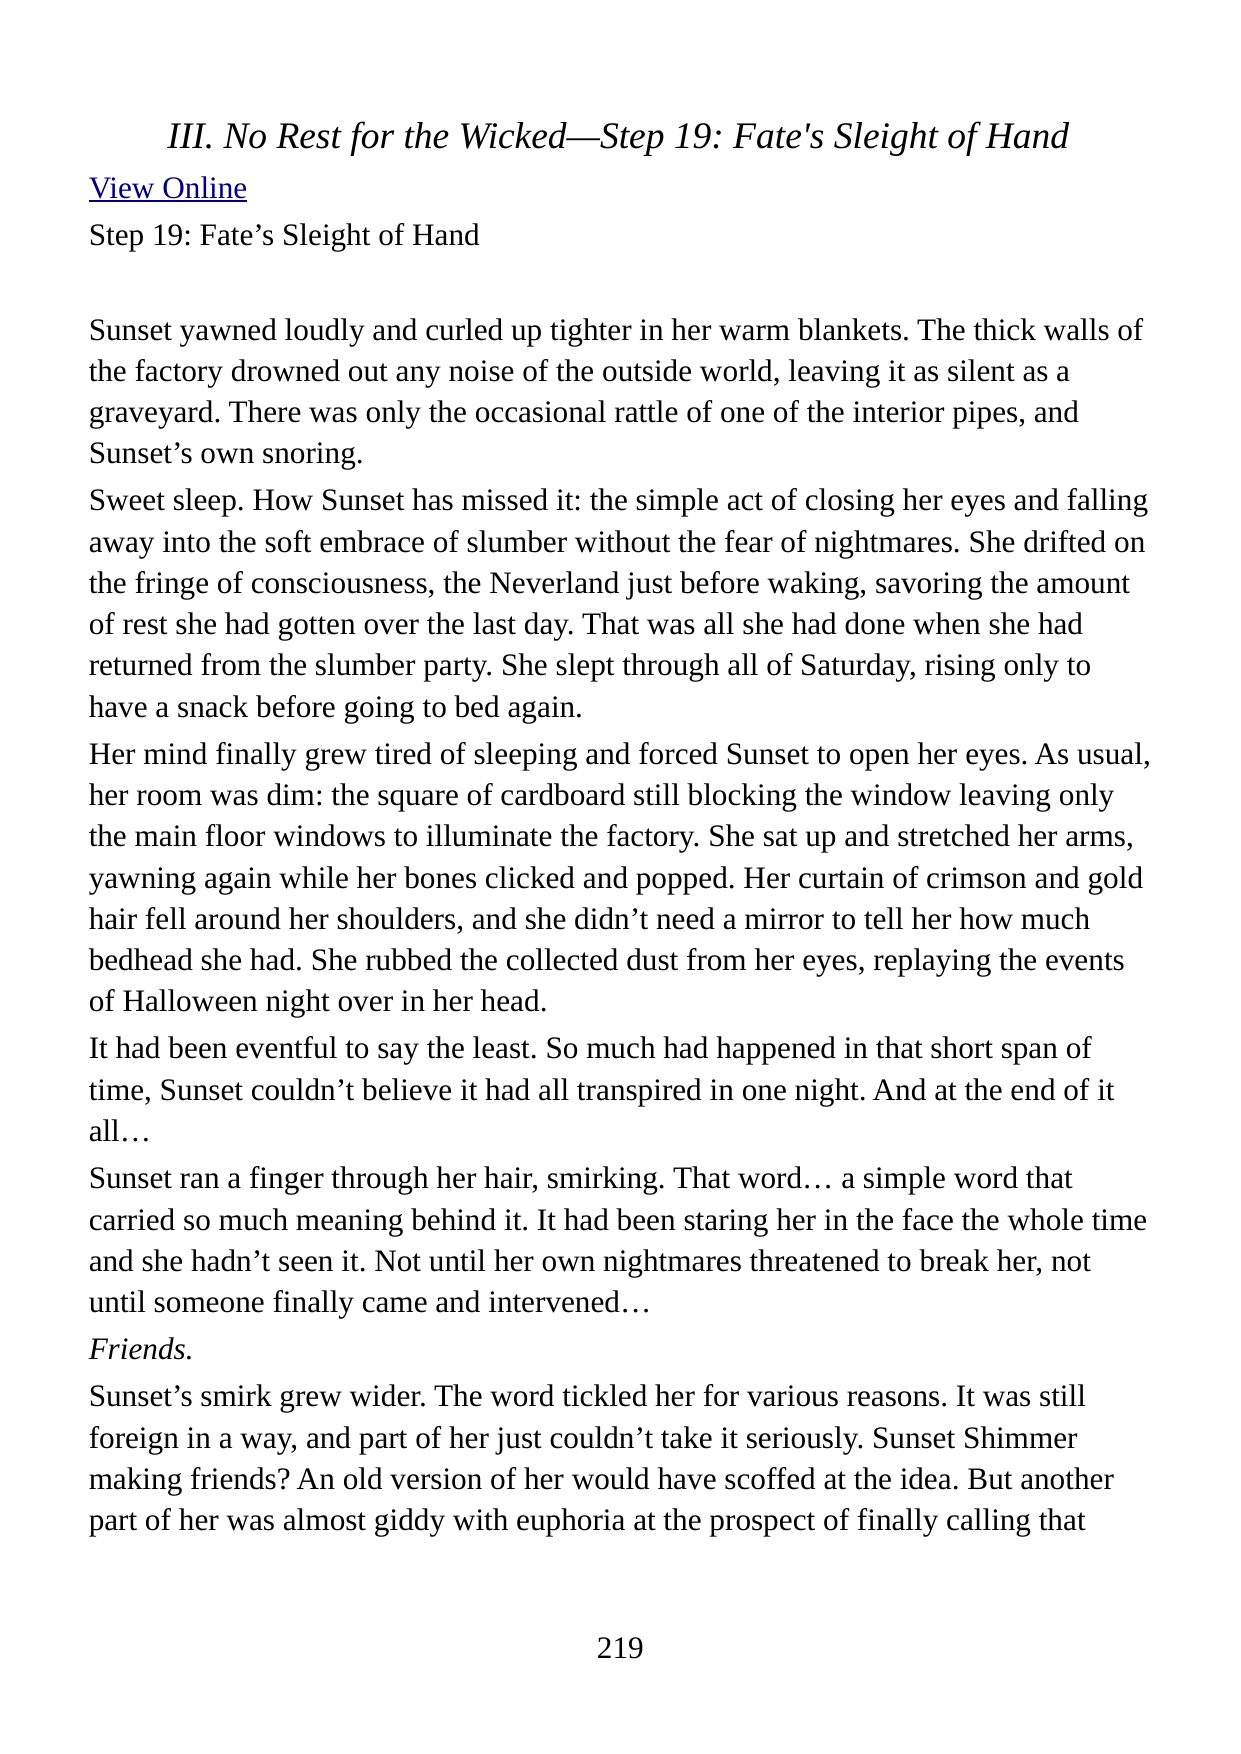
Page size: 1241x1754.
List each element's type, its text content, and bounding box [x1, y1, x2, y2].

subtitle III. No Rest for the Wicked—Step 19: Fate's Sleight of Hand [88, 113, 1152, 157]
text Sunset ran a finger through her hair, smirking. That word… a simple word that carried so much meaning behind it. It had been staring her in the face the whole time and she hadn’t seen it. Not until her own nightmares threatened to break her, not until someone finally came and intervened… [88, 1159, 1152, 1319]
text Sunset’s smirk grew wider. The word tickled her for various reasons. It was still foreign in a way, and part of her just couldn’t take it seriously. Sunset Shimmer making friends? An old version of her would have scoffed at the idea. But another part of her was almost giddy with euphoria at the prospect of finally calling that [88, 1378, 1152, 1537]
text Friends. [88, 1330, 1152, 1366]
text View Online [88, 169, 1152, 205]
text Step 19: Fate’s Sleight of Hand [88, 216, 1152, 252]
text Her mind finally grew tired of sleeping and forced Sunset to open her eyes. As usual, her room was dim: the square of cardboard still blocking the window leaving only the main floor windows to illuminate the factory. She sat up and stretched her arms, yawning again while her bones clicked and popped. Her curtain of crimson and gold hair fell around her shoulders, and she didn’t need a mirror to tell her how much bedhead she had. She rubbed the collected dust from her eyes, replaying the events of Halloween night over in her head. [88, 735, 1152, 1018]
text Sweet sleep. How Sunset has missed it: the simple act of closing her eyes and falling away into the soft embrace of slumber without the fear of nightmares. She drifted on the fringe of consciousness, the Neverland just before waking, savoring the amount of rest she had gotten over the last day. That was all she had done when she had returned from the slumber party. She slept through all of Saturday, rising only to have a snack before going to bed again. [88, 482, 1152, 724]
text Sunset yawned loudly and curled up tighter in her warm blankets. The thick walls of the factory drowned out any noise of the outside world, leaving it as silent as a graveyard. There was only the occasional rattle of one of the interior pipes, and Sunset’s own snoring. [88, 311, 1152, 470]
text It had been eventful to say the least. So much had happened in that short span of time, Sunset couldn’t believe it had all transpired in one night. And at the end of it all… [88, 1030, 1152, 1148]
